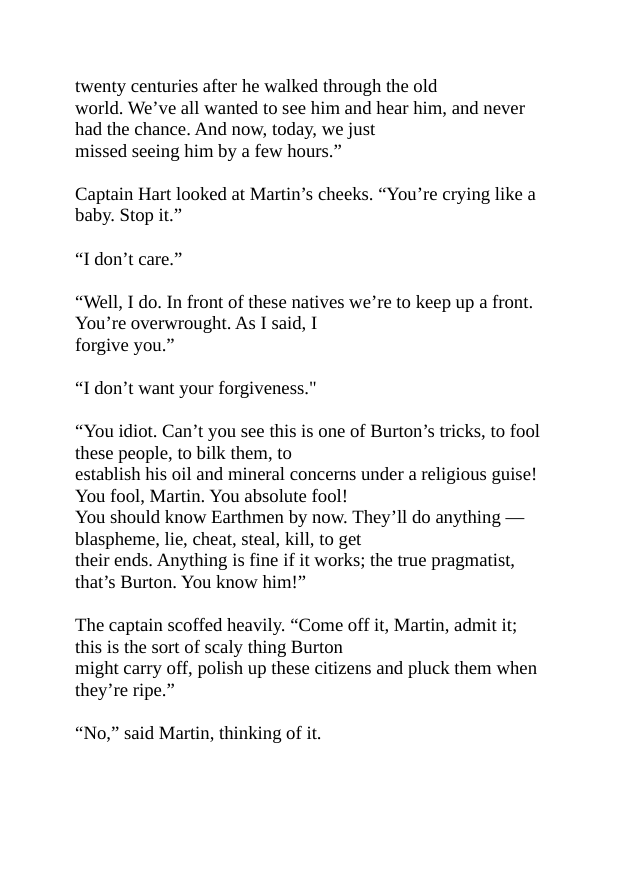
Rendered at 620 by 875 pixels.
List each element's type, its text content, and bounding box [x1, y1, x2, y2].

text twenty centuries after he walked through the old world. We’ve all wanted to see him and hear him, and never had the chance. And now, today, we just missed seeing him by a few hours.” Captain Hart looked at Martin’s cheeks. “You’re crying like a baby. Stop it.” “I don’t care.” “Well, I do. In front of these natives we’re to keep up a front. You’re overwrought. As I said, I forgive you.” “I don’t want your forgiveness." “You idiot. Can’t you see this is one of Burton’s tricks, to fool these people, to bilk them, to establish his oil and mineral concerns under a religious guise! You fool, Martin. You absolute fool! You should know Earthmen by now. They’ll do anything — blaspheme, lie, cheat, steal, kill, to get their ends. Anything is fine if it works; the true pragmatist, that’s Burton. You know him!” The captain scoffed heavily. “Come off it, Martin, admit it; this is the sort of scaly thing Burton might carry off, polish up these citizens and pluck them when they’re ripe.” “No,” said Martin, thinking of it. [75, 75, 544, 743]
